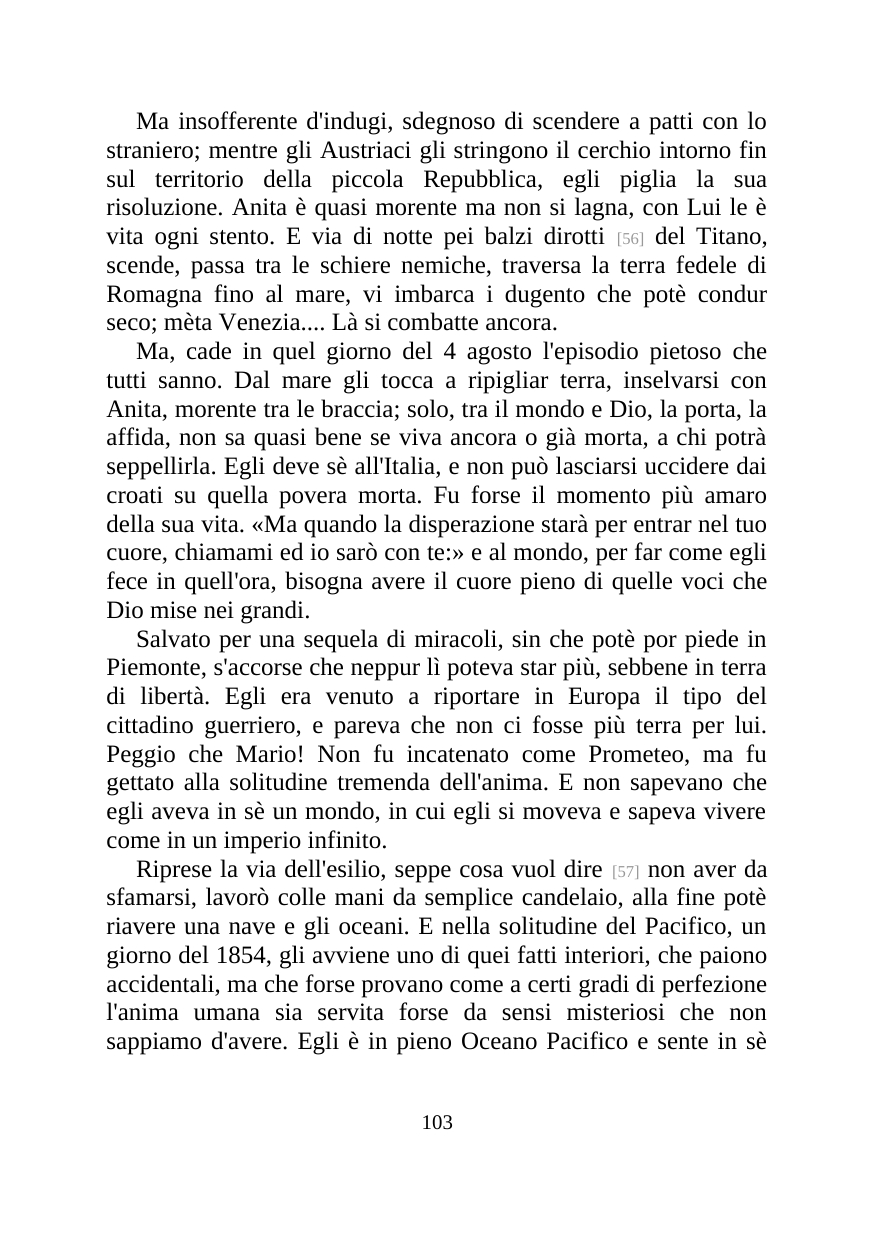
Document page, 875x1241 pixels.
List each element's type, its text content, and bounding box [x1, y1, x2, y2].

text Ma, cade in quel giorno del 4 agosto l'episodio pietoso che tutti sanno. Dal mare gli tocca a ripigliar terra, inselvarsi con Anita, morente tra le braccia; solo, tra il mondo e Dio, la porta, la affida, non sa quasi bene se viva ancora o già morta, a chi potrà seppellirla. Egli deve sè all'Italia, e non può lasciarsi uccidere dai croati su quella povera morta. Fu forse il momento più amaro della sua vita. «Ma quando la disperazione starà per entrar nel tuo cuore, chiamami ed io sarò con te:» e al mondo, per far come egli fece in quell'ora, bisogna avere il cuore pieno di quelle voci che Dio mise nei grandi. [106, 336, 768, 624]
text Riprese la via dell'esilio, seppe cosa vuol dire [57] non aver da sfamarsi, lavorò colle mani da semplice candelaio, alla fine potè riavere una nave e gli oceani. E nella solitudine del Pacifico, un giorno del 1854, gli avviene uno di quei fatti interiori, che paiono accidentali, ma che forse provano come a certi gradi di perfezione l'anima umana sia servita forse da sensi misteriosi che non sappiamo d'avere. Egli è in pieno Oceano Pacifico e sente in sè [106, 854, 768, 1055]
text Ma insofferente d'indugi, sdegnoso di scendere a patti con lo straniero; mentre gli Austriaci gli stringono il cerchio intorno fin sul territorio della piccola Repubblica, egli piglia la sua risoluzione. Anita è quasi morente ma non si lagna, con Lui le è vita ogni stento. E via di notte pei balzi dirotti [56] del Titano, scende, passa tra le schiere nemiche, traversa la terra fedele di Romagna fino al mare, vi imbarca i dugento che potè condur seco; mèta Venezia.... Là si combatte ancora. [106, 106, 768, 336]
text Salvato per una sequela di miracoli, sin che potè por piede in Piemonte, s'accorse che neppur lì poteva star più, sebbene in terra di libertà. Egli era venuto a riportare in Europa il tipo del cittadino guerriero, e pareva che non ci fosse più terra per lui. Peggio che Mario! Non fu incatenato come Prometeo, ma fu gettato alla solitudine tremenda dell'anima. E non sapevano che egli aveva in sè un mondo, in cui egli si moveva e sapeva vivere come in un imperio infinito. [106, 624, 768, 854]
